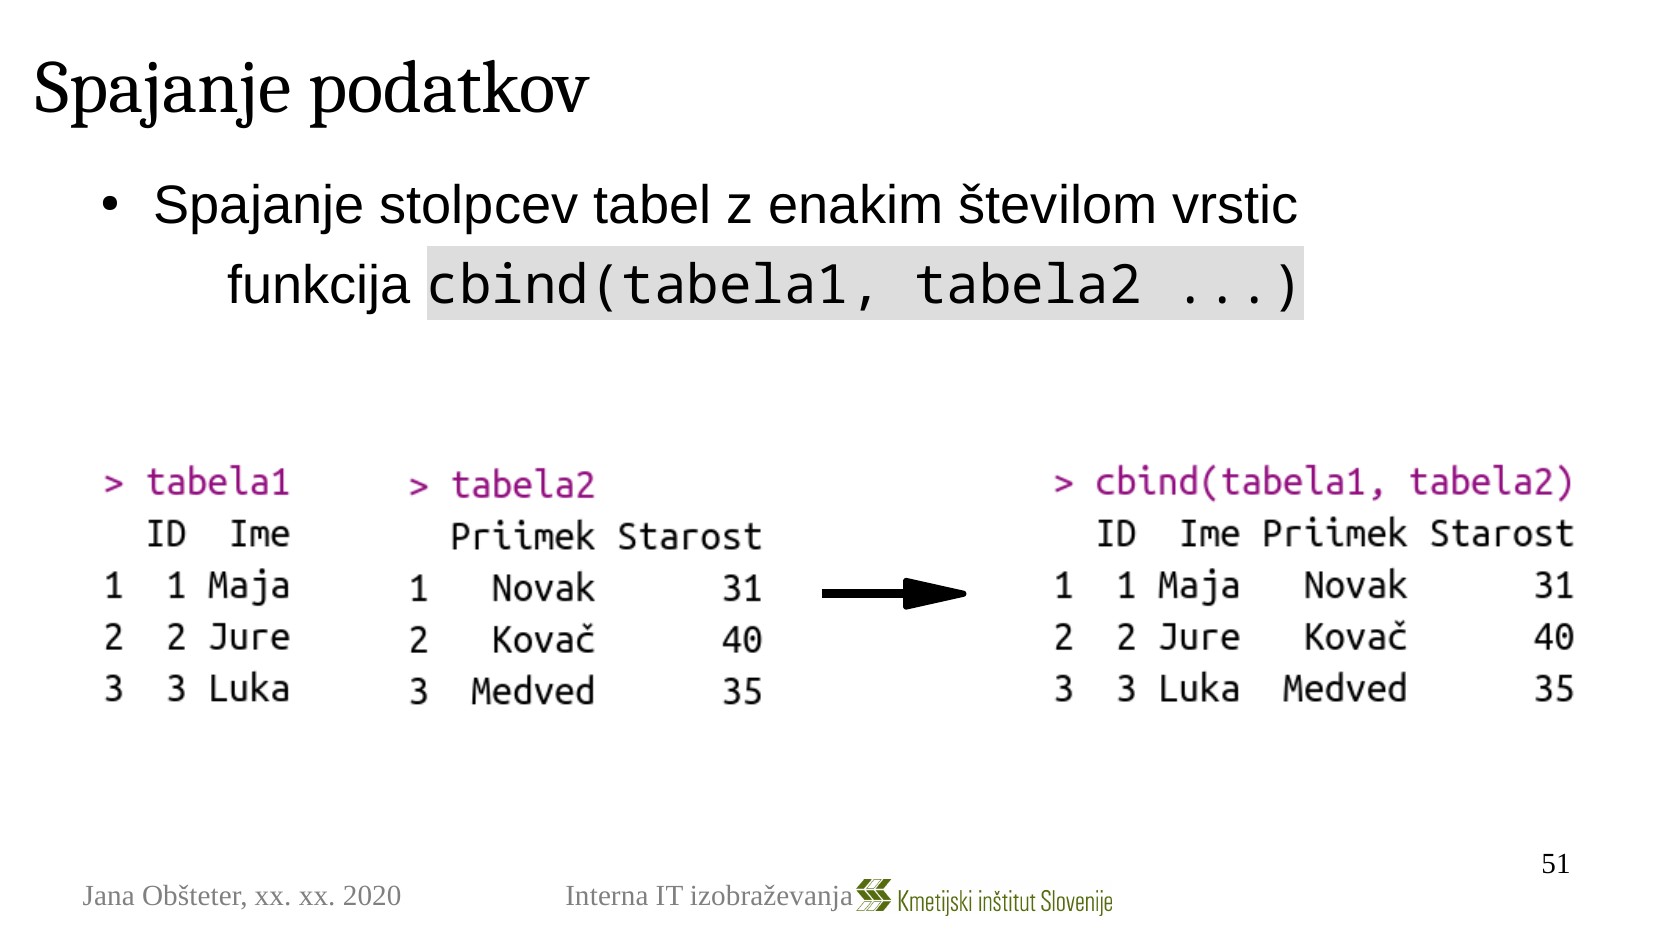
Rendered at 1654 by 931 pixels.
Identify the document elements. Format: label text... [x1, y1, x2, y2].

picture [91, 456, 836, 724]
title Spajanje podatkov [35, 21, 1524, 154]
picture [1041, 462, 1608, 719]
list Spajanje stolpcev tabel z enakim številom vrstic funkcija cbind(tabela1, tabela2 ...) [82, 165, 1642, 827]
picture [856, 879, 1112, 916]
